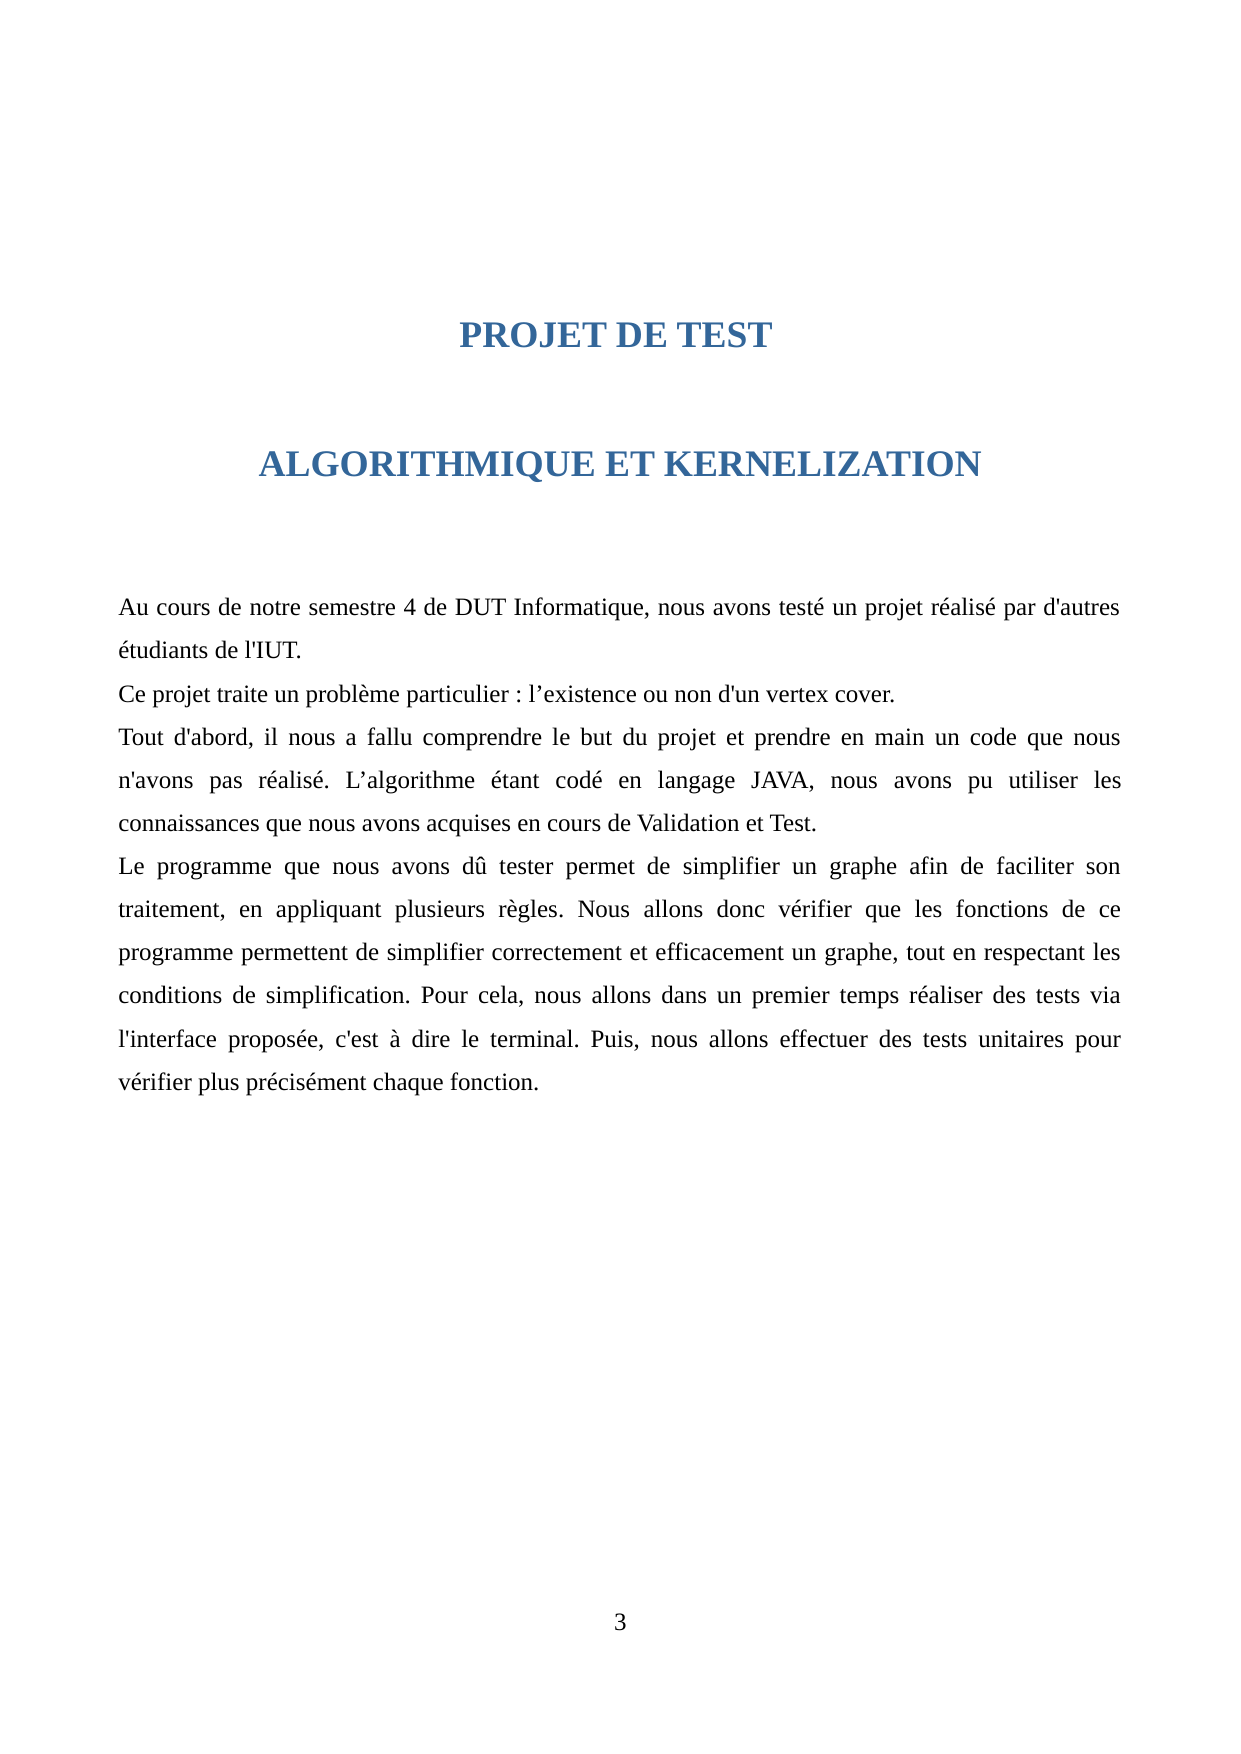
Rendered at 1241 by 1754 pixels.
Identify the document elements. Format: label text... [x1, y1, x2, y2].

text Ce projet traite un problème particulier : l’existence ou non d'un vertex cover. [118, 679, 1122, 707]
text PROJET DE TEST [118, 312, 1122, 355]
text Au cours de notre semestre 4 de DUT Informatique, nous avons testé un projet réalisé par d'autres étudiants de l'IUT. [118, 592, 1122, 664]
text Tout d'abord, il nous a fallu comprendre le but du projet et prendre en main un code que nous n'avons pas réalisé. L’algorithme étant codé en langage JAVA, nous avons pu utiliser les connaissances que nous avons acquises en cours de Validation et Test. [118, 722, 1122, 837]
text Le programme que nous avons dû tester permet de simplifier un graphe afin de faciliter son traitement, en appliquant plusieurs règles. Nous allons donc vérifier que les fonctions de ce programme permettent de simplifier correctement et efficacement un graphe, tout en respectant les conditions de simplification. Pour cela, nous allons dans un premier temps réaliser des tests via l'interface proposée, c'est à dire le terminal. Puis, nous allons effectuer des tests unitaires pour vérifier plus précisément chaque fonction. [118, 851, 1122, 1096]
text ALGORITHMIQUE ET KERNELIZATION [118, 442, 1122, 485]
